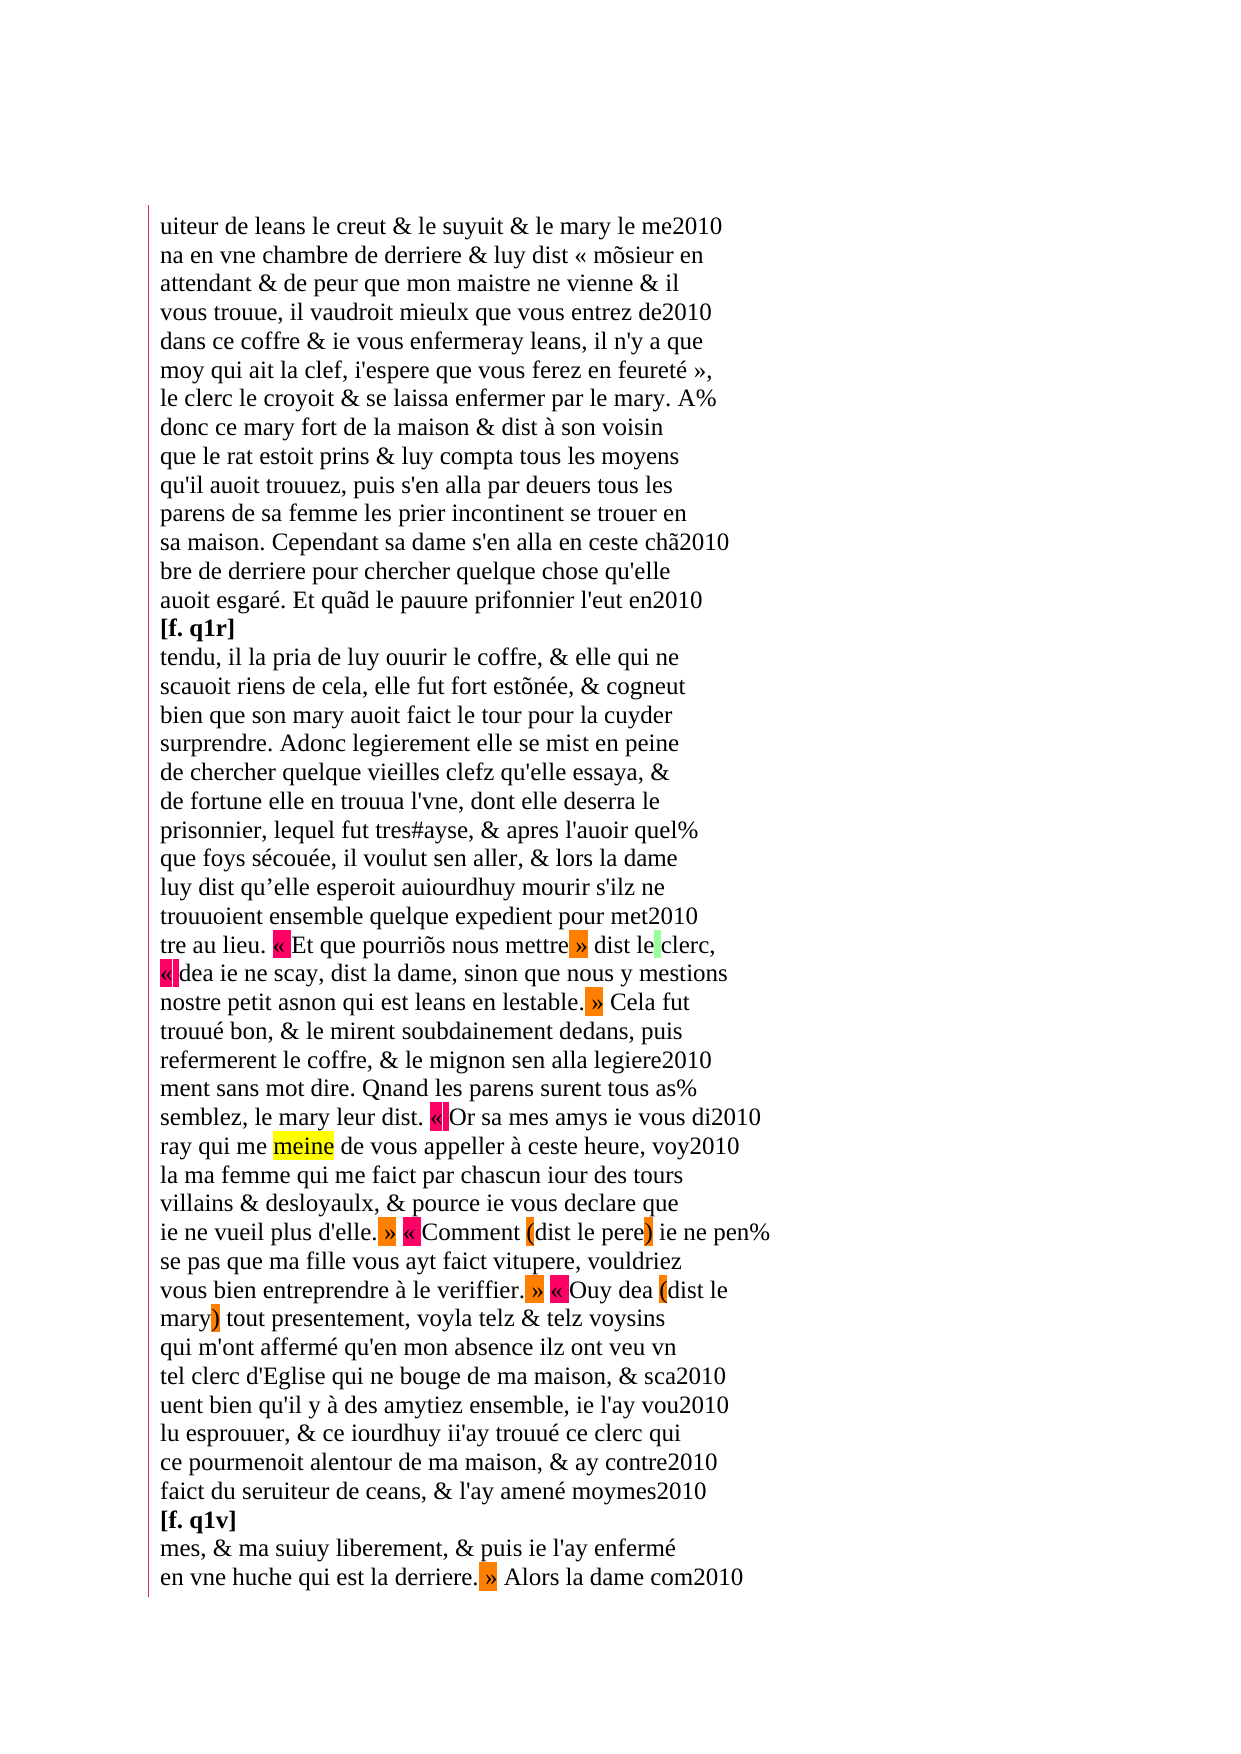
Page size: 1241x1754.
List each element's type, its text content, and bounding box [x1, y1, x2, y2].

text uiteur de leans le creut & le suyuit & le mary le me2010 na en vne chambre de derriere & luy dist « mõsieur en attendant & de peur que mon maistre ne vienne & il vous trouue, il vaudroit mieulx que vous entrez de2010 dans ce coffre & ie vous enfermeray leans, il n'y a que moy qui ait la clef, i'espere que vous ferez en feureté », le clerc le croyoit & se laissa enfermer par le mary. A% donc ce mary fort de la maison & dist à son voisin que le rat estoit prins & luy compta tous les moyens qu'il auoit trouuez, puis s'en alla par deuers tous les parens de sa femme les prier incontinent se trouer en sa maison. Cependant sa dame s'en alla en ceste chã2010 bre de derriere pour chercher quelque chose qu'elle auoit esgaré. Et quãd le pauure prifonnier l'eut en2010 [f. q1r] tendu, il la pria de luy ouurir le coffre, & elle qui ne scauoit riens de cela, elle fut fort estõnée, & cogneut bien que son mary auoit faict le tour pour la cuyder surprendre. Adonc legierement elle se mist en peine de chercher quelque vieilles clefz qu'elle essaya, & de fortune elle en trouua l'vne, dont elle deserra le prisonnier, lequel fut tres#ayse, & apres l'auoir quel% que foys sécouée, il voulut sen aller, & lors la dame luy dist qu’elle esperoit auiourdhuy mourir s'ilz ne trouuoient ensemble quelque expedient pour met2010 tre au lieu. « Et que pourriõs nous mettre » dist le clerc, « dea ie ne scay, dist la dame, sinon que nous y mestions nostre petit asnon qui est leans en lestable. » Cela fut trouué bon, & le mirent soubdainement dedans, puis refermerent le coffre, & le mignon sen alla legiere2010 ment sans mot dire. Qnand les parens surent tous as% semblez, le mary leur dist. « Or sa mes amys ie vous di2010 ray qui me meine de vous appeller à ceste heure, voy2010 la ma femme qui me faict par chascun iour des tours villains & desloyaulx, & pource ie vous declare que ie ne vueil plus d'elle. » « Comment (dist le pere) ie ne pen% se pas que ma fille vous ayt faict vitupere, vouldriez vous bien entreprendre à le veriffier. » « Ouy dea (dist le mary) tout presentement, voyla telz & telz voysins qui m'ont affermé qu'en mon absence ilz ont veu vn tel clerc d'Eglise qui ne bouge de ma maison, & sca2010 uent bien qu'il y à des amytiez ensemble, ie l'ay vou2010 lu esprouuer, & ce iourdhuy ii'ay trouué ce clerc qui ce pourmenoit alentour de ma maison, & ay contre2010 faict du seruiteur de ceans, & l'ay amené moymes2010 [f. q1v] mes, & ma suiuy liberement, & puis ie l'ay enfermé en vne huche qui est la derriere. » Alors la dame com2010 [149, 205, 1093, 1597]
